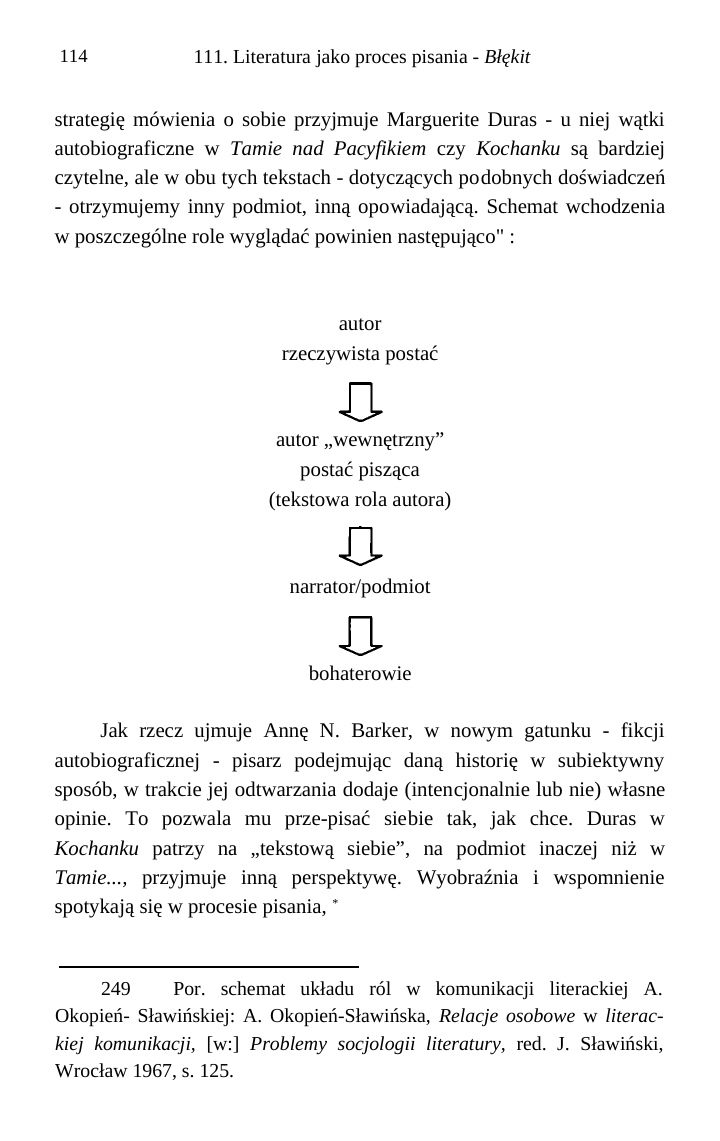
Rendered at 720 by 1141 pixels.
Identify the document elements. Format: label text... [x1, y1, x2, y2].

text 111. Literatura jako proces pisania - Błękit [193, 45, 532, 68]
text autor „wewnętrzny” postać pisząca (tekstowa rola autora) [54, 427, 665, 511]
text bohaterowie [54, 660, 665, 684]
picture [338, 616, 383, 656]
text rzeczywista postać [54, 341, 665, 365]
text 114 [59, 45, 91, 67]
text autor [54, 311, 665, 335]
text strategię mówienia o sobie przyjmuje Marguerite Duras - u niej wątki autobiograficzne w Tamie nad Pacyfikiem czy Kochanku są bardziej czytelne, ale w obu tych tekstach - dotyczących po­dobnych doświadczeń - otrzymujemy inny podmiot, inną opo­wiadającą. Schemat wchodzenia w poszczególne role wyglądać powinien następująco" : [54, 106, 665, 248]
list Por. schemat układu ról w komunikacji literackiej A. Okopień- Sławińskiej: A. Okopień-Sławińska, Relacje osobowe w literac­kiej komunikacji, [w:] Problemy socjologii literatury, red. J. Sławiń­ski, Wrocław 1967, s. 125. [55, 977, 663, 1082]
text narrator/podmiot [54, 574, 665, 598]
picture [338, 526, 383, 566]
text Jak rzecz ujmuje Annę N. Barker, w nowym gatunku - fikcji autobiograficznej - pisarz podejmując daną historię w subiektywny sposób, w trakcie jej odtwarzania dodaje (inten­cjonalnie lub nie) własne opinie. To pozwala mu prze-pisać sie­bie tak, jak chce. Duras w Kochanku patrzy na „tekstową siebie”, na podmiot inaczej niż w Tamie..., przyjmuje inną perspektywę. Wyobraźnia i wspomnienie spotykają się w procesie pisania, * [54, 718, 665, 918]
picture [338, 382, 383, 422]
